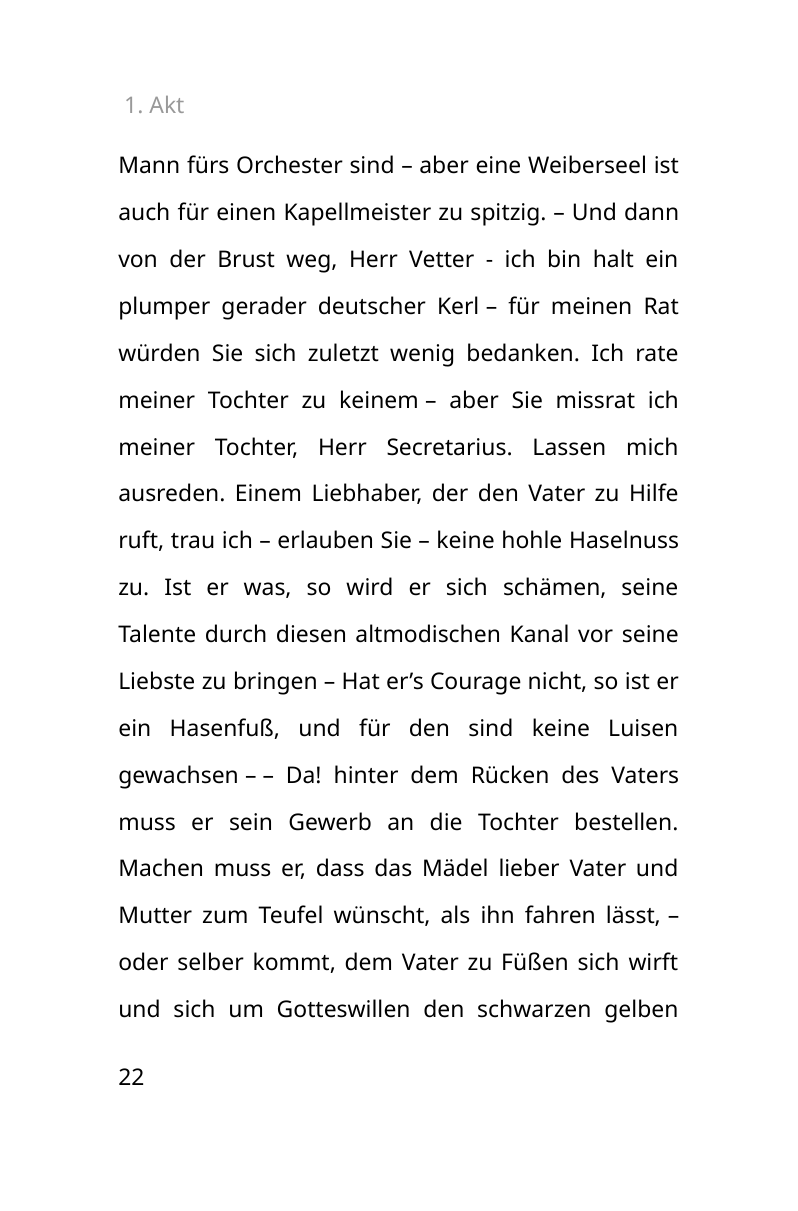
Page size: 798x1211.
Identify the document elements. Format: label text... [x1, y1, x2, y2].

text Mann fürs Orchester sind – aber eine Weiberseel ist auch für einen Kapellmeister zu spitzig. – Und dann von der Brust weg, Herr Vetter - ich bin halt ein plumper gerader deutscher Kerl – für meinen Rat würden Sie sich zuletzt wenig bedanken. Ich rate meiner Tochter zu keinem – aber Sie missrat ich meiner Tochter, Herr Secretarius. Lassen mich ausreden. Einem Liebhaber, der den Vater zu Hilfe ruft, trau ich – erlauben Sie – keine hohle Haselnuss zu. Ist er was, so wird er sich schämen, seine Talente durch diesen altmodischen Kanal vor seine Liebste zu bringen – Hat er’s Courage nicht, so ist er ein Hasenfuß, und für den sind keine Luisen gewachsen – – Da! hinter dem Rücken des Vaters muss er sein Gewerb an die Tochter bestellen. Machen muss er, dass das Mädel lieber Vater und Mutter zum Teufel wünscht, als ihn fahren lässt, – oder selber kommt, dem Vater zu Füßen sich wirft und sich um Gotteswillen den schwarzen gelben [118, 149, 679, 1024]
